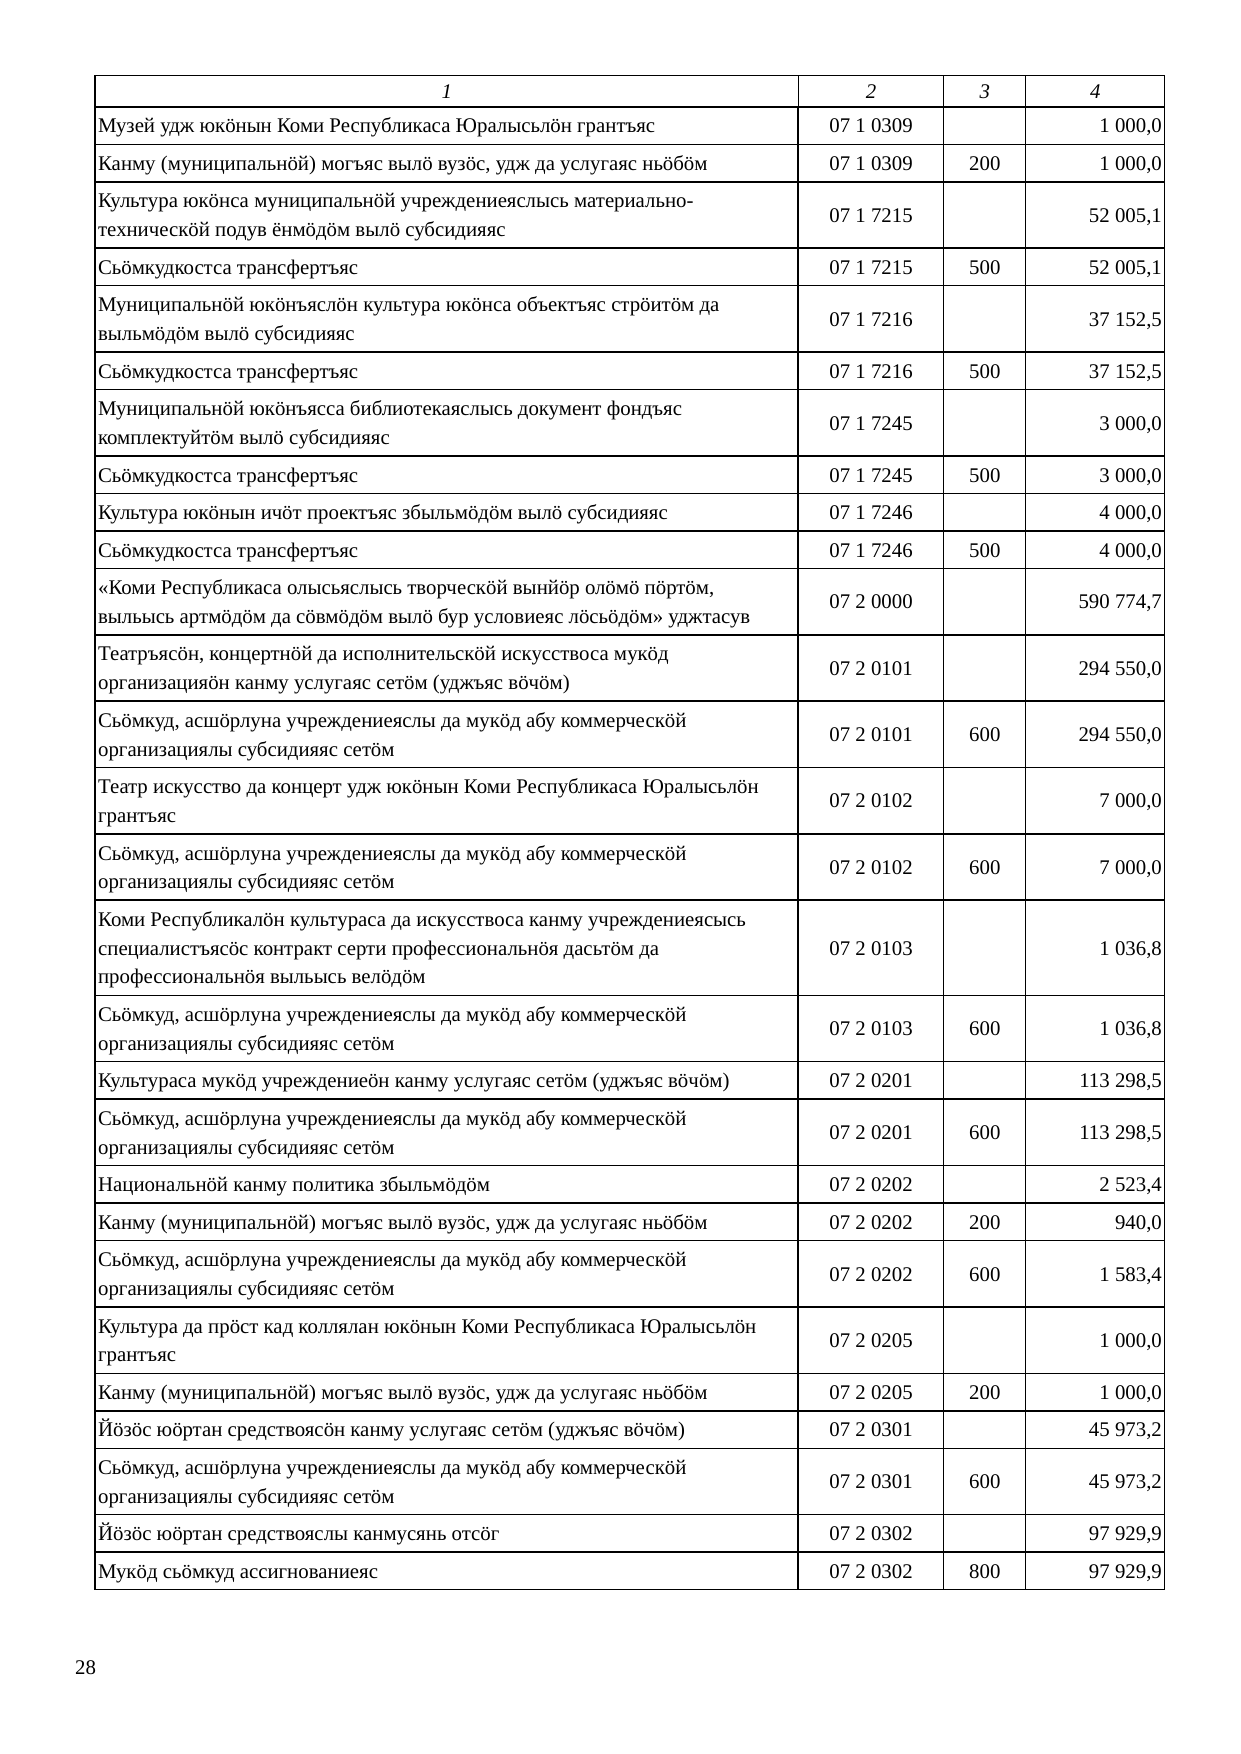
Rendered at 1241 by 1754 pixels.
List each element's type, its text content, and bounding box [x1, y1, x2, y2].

table_cell [944, 1308, 1025, 1372]
table_cell Йӧзӧс юӧртан средствояслы канмусянь отсӧг [96, 1515, 797, 1551]
table_cell 294 550,0 [1026, 702, 1164, 767]
table_cell 600 [944, 1100, 1025, 1165]
table_header 2 [799, 76, 943, 106]
table_cell 600 [944, 1241, 1025, 1306]
table_cell 07 1 7215 [799, 183, 943, 247]
table_cell [944, 768, 1025, 833]
table_cell Канму (муниципальнӧй) могъяс вылӧ вузӧс, удж да услугаяс ньӧбӧм [96, 1204, 797, 1240]
table_cell Сьӧмкуд, асшӧрлуна учреждениеяслы да мукӧд абу коммерческӧй организациялы субсидияяс сетӧм [96, 1449, 797, 1514]
table_cell 3 000,0 [1026, 390, 1164, 455]
table_cell Сьӧмкуд, асшӧрлуна учреждениеяслы да мукӧд абу коммерческӧй организациялы субсидияяс сетӧм [96, 702, 797, 767]
table_cell 07 1 0309 [799, 108, 943, 143]
table_cell Сьӧмкуд, асшӧрлуна учреждениеяслы да мукӧд абу коммерческӧй организациялы субсидияяс сетӧм [96, 835, 797, 899]
table_cell 3 000,0 [1026, 457, 1164, 492]
table_cell 2 523,4 [1026, 1166, 1164, 1202]
table_cell 07 2 0101 [799, 636, 943, 700]
table_cell 07 2 0302 [799, 1553, 943, 1589]
table_cell 37 152,5 [1026, 353, 1164, 389]
table_cell 52 005,1 [1026, 183, 1164, 247]
table_cell Культураса мукӧд учреждениеӧн канму услугаяс сетӧм (уджъяс вӧчӧм) [96, 1062, 797, 1098]
table_cell 1 583,4 [1026, 1241, 1164, 1306]
table_cell 500 [944, 532, 1025, 567]
table_cell Сьӧмкудкостса трансфертъяс [96, 249, 797, 285]
table_cell 4 000,0 [1026, 494, 1164, 530]
table_cell 07 2 0205 [799, 1374, 943, 1410]
table_cell 294 550,0 [1026, 636, 1164, 700]
table_cell Коми Республикалӧн культураса да искусствоса канму учреждениеясысь специалистъясӧс контракт серти профессиональнӧя дасьтӧм да профессиональнӧя выльысь велӧдӧм [96, 901, 797, 994]
table_cell Канму (муниципальнӧй) могъяс вылӧ вузӧс, удж да услугаяс ньӧбӧм [96, 1374, 797, 1410]
table_header 3 [944, 76, 1025, 106]
table_cell 07 2 0301 [799, 1449, 943, 1514]
table_cell [944, 901, 1025, 994]
table_cell 07 2 0301 [799, 1412, 943, 1447]
table_cell 07 2 0000 [799, 569, 943, 634]
table_cell 200 [944, 1374, 1025, 1410]
table_cell Мукӧд сьӧмкуд ассигнованиеяс [96, 1553, 797, 1589]
table_cell 52 005,1 [1026, 249, 1164, 285]
table_cell 7 000,0 [1026, 768, 1164, 833]
table_cell 07 2 0202 [799, 1241, 943, 1306]
table_cell Музей удж юкӧнын Коми Республикаса Юралысьлӧн грантъяс [96, 108, 797, 143]
table_cell Культура юкӧнса муниципальнӧй учреждениеяслысь материально-техническӧй подув ёнмӧдӧм вылӧ субсидияяс [96, 183, 797, 247]
table_cell 07 1 0309 [799, 145, 943, 181]
table_cell Культура да прӧст кад коллялан юкӧнын Коми Республикаса Юралысьлӧн грантъяс [96, 1308, 797, 1372]
table_cell [944, 183, 1025, 247]
table_cell 07 1 7215 [799, 249, 943, 285]
table_cell Театр искусство да концерт удж юкӧнын Коми Республикаса Юралысьлӧн грантъяс [96, 768, 797, 833]
table_cell 500 [944, 249, 1025, 285]
table_cell 4 000,0 [1026, 532, 1164, 567]
table_cell 113 298,5 [1026, 1100, 1164, 1165]
table_cell 1 000,0 [1026, 1308, 1164, 1372]
table_cell 1 000,0 [1026, 1374, 1164, 1410]
table_cell 800 [944, 1553, 1025, 1589]
table_cell 500 [944, 457, 1025, 492]
table_cell 600 [944, 1449, 1025, 1514]
table_cell Сьӧмкудкостса трансфертъяс [96, 532, 797, 567]
table_cell [944, 494, 1025, 530]
table_cell 07 1 7216 [799, 353, 943, 389]
table_cell [944, 390, 1025, 455]
table_cell 45 973,2 [1026, 1449, 1164, 1514]
table_cell Муниципальнӧй юкӧнъясса библиотекаяслысь документ фондъяс комплектуйтӧм вылӧ субсидияяс [96, 390, 797, 455]
table_cell [944, 1515, 1025, 1551]
table_cell [944, 636, 1025, 700]
table_cell 07 2 0101 [799, 702, 943, 767]
table_cell 07 1 7246 [799, 532, 943, 567]
table_cell 1 036,8 [1026, 996, 1164, 1061]
table_cell 07 2 0202 [799, 1204, 943, 1240]
table_cell [944, 1062, 1025, 1098]
table_cell 113 298,5 [1026, 1062, 1164, 1098]
table_cell Муниципальнӧй юкӧнъяслӧн культура юкӧнса объектъяс стрӧитӧм да выльмӧдӧм вылӧ субсидияяс [96, 286, 797, 351]
table_cell [944, 286, 1025, 351]
table_cell 500 [944, 353, 1025, 389]
table_cell 600 [944, 835, 1025, 899]
table_cell 97 929,9 [1026, 1515, 1164, 1551]
table_cell 7 000,0 [1026, 835, 1164, 899]
table_cell [944, 108, 1025, 143]
table_cell 07 1 7245 [799, 457, 943, 492]
table_cell 07 2 0102 [799, 768, 943, 833]
table_cell Йӧзӧс юӧртан средствоясӧн канму услугаяс сетӧм (уджъяс вӧчӧм) [96, 1412, 797, 1447]
table_cell 1 000,0 [1026, 145, 1164, 181]
table_cell 97 929,9 [1026, 1553, 1164, 1589]
table_header 4 [1026, 76, 1164, 106]
table_cell 37 152,5 [1026, 286, 1164, 351]
table_cell 07 2 0201 [799, 1062, 943, 1098]
table_cell Сьӧмкудкостса трансфертъяс [96, 353, 797, 389]
table_cell 940,0 [1026, 1204, 1164, 1240]
table_cell 07 2 0103 [799, 901, 943, 994]
table_cell 07 2 0202 [799, 1166, 943, 1202]
table_cell Национальнӧй канму политика збыльмӧдӧм [96, 1166, 797, 1202]
table_cell Сьӧмкудкостса трансфертъяс [96, 457, 797, 492]
table_cell [944, 569, 1025, 634]
table_cell Сьӧмкуд, асшӧрлуна учреждениеяслы да мукӧд абу коммерческӧй организациялы субсидияяс сетӧм [96, 1241, 797, 1306]
table_cell [944, 1166, 1025, 1202]
table_cell Канму (муниципальнӧй) могъяс вылӧ вузӧс, удж да услугаяс ньӧбӧм [96, 145, 797, 181]
table_cell 07 2 0302 [799, 1515, 943, 1551]
table_cell 07 2 0102 [799, 835, 943, 899]
table_cell 45 973,2 [1026, 1412, 1164, 1447]
table_cell Сьӧмкуд, асшӧрлуна учреждениеяслы да мукӧд абу коммерческӧй организациялы субсидияяс сетӧм [96, 996, 797, 1061]
table_cell 600 [944, 996, 1025, 1061]
table_header 1 [96, 76, 798, 106]
table_cell 1 000,0 [1026, 108, 1164, 143]
table_cell 07 2 0201 [799, 1100, 943, 1165]
table_cell 1 036,8 [1026, 901, 1164, 994]
table_cell 600 [944, 702, 1025, 767]
table_cell Театръясӧн, концертнӧй да исполнительскӧй искусствоса мукӧд организацияӧн канму услугаяс сетӧм (уджъяс вӧчӧм) [96, 636, 797, 700]
table_cell 07 1 7245 [799, 390, 943, 455]
table_cell 200 [944, 1204, 1025, 1240]
table_cell «Коми Республикаса олысьяслысь творческӧй вынйӧр олӧмӧ пӧртӧм, выльысь артмӧдӧм да сӧвмӧдӧм вылӧ бур условиеяс лӧсьӧдӧм» уджтасув [96, 569, 797, 634]
table_cell Сьӧмкуд, асшӧрлуна учреждениеяслы да мукӧд абу коммерческӧй организациялы субсидияяс сетӧм [96, 1100, 797, 1165]
table_cell 200 [944, 145, 1025, 181]
table_cell 07 2 0205 [799, 1308, 943, 1372]
table_cell Культура юкӧнын ичӧт проектъяс збыльмӧдӧм вылӧ субсидияяс [96, 494, 797, 530]
table_cell [944, 1412, 1025, 1447]
table_cell 07 1 7216 [799, 286, 943, 351]
table_cell 07 1 7246 [799, 494, 943, 530]
table_cell 590 774,7 [1026, 569, 1164, 634]
table_cell 07 2 0103 [799, 996, 943, 1061]
